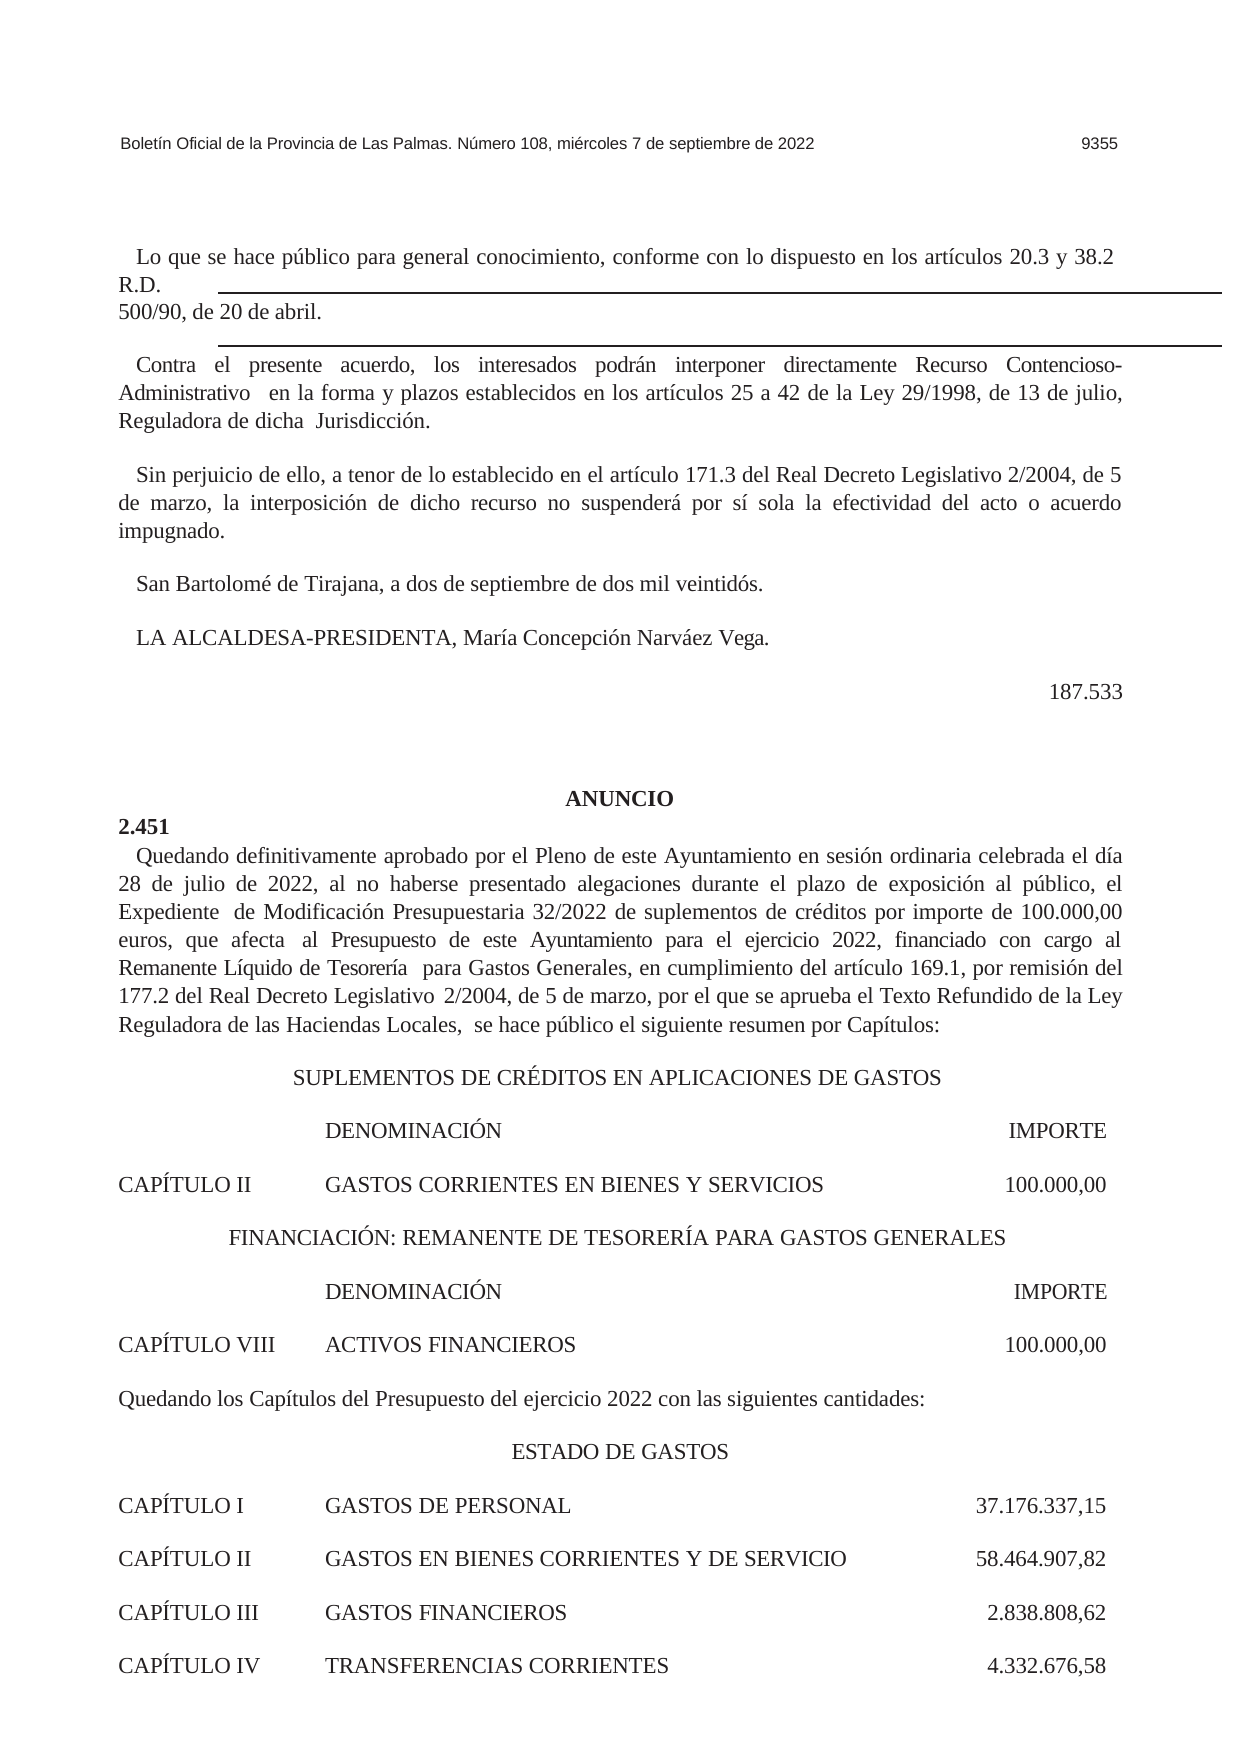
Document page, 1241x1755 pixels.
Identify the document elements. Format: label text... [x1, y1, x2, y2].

text FINANCIACIÓN: REMANENTE DE TESORERÍA PARA GASTOS GENERALES [228, 1224, 1134, 1251]
table_cell CAPÍTULO II [112, 1159, 288, 1207]
table_cell 2.838.808,62 [918, 1586, 1113, 1640]
table_cell GASTOS FINANCIEROS [293, 1586, 917, 1640]
text Quedando definitivamente aprobado por el Pleno de este Ayuntamiento en sesión ordinaria celebrada el día 28 de julio de 2022, al no haberse presentado alegaciones durante el plazo de exposición al público, el Expediente de Modificación Presupuestaria 32/2022 de suplementos de créditos por importe de 100.000,00 euros, que afecta al Presupuesto de este Ayuntamiento para el ejercicio 2022, financiado con cargo al Remanente Líquido de Tesorería para Gastos Generales, en cumplimiento del artículo 169.1, por remisión del 177.2 del Real Decreto Legislativo 2/2004, de 5 de marzo, por el que se aprueba el Texto Refundido de la Ley Reguladora de las Haciendas Locales, se hace público el siguiente resumen por Capítulos: [118, 842, 1123, 1037]
table_cell ACTIVOS FINANCIEROS [301, 1319, 791, 1368]
text Lo que se hace público para general conocimiento, conforme con lo dispuesto en los artículos 20.3 y 38.2 [136, 243, 1134, 269]
text R.D. 500/90, de 20 de abril. [118, 271, 1134, 324]
table_header [112, 1110, 288, 1159]
text ESTADO DE GASTOS [509, 1438, 731, 1464]
table_header DENOMINACIÓN [289, 1110, 916, 1159]
text Sin perjuicio de ello, a tenor de lo establecido en el artículo 171.3 del Real Decreto Legislativo 2/2004, de 5 de marzo, la interposición de dicho recurso no suspenderá por sí sola la efectividad del acto o acuerdo impugnado. [118, 461, 1123, 543]
text Contra el presente acuerdo, los interesados podrán interponer directamente Recurso Contencioso-Administrativo en la forma y plazos establecidos en los artículos 25 a 42 de la Ley 29/1998, de 13 de julio, Reguladora de dicha Jurisdicción. [118, 351, 1123, 434]
table_cell CAPÍTULO VIII [112, 1319, 301, 1368]
table_cell CAPÍTULO II [112, 1533, 293, 1586]
table_cell CAPÍTULO III [112, 1586, 293, 1640]
table_header [112, 1270, 301, 1319]
subtitle 2.451 [118, 813, 170, 840]
table_header 37.176.337,15 [918, 1484, 1113, 1533]
text 187.533 [100, 678, 1123, 704]
table_cell GASTOS EN BIENES CORRIENTES Y DE SERVICIO [293, 1533, 917, 1586]
table_header DENOMINACIÓN [301, 1270, 791, 1319]
table_cell GASTOS CORRIENTES EN BIENES Y SERVICIOS [289, 1159, 916, 1207]
table_cell 58.464.907,82 [918, 1533, 1113, 1586]
table_cell 100.000,00 [791, 1319, 1113, 1368]
table_cell 4.332.676,58 [918, 1640, 1113, 1693]
table_cell 100.000,00 [916, 1159, 1113, 1207]
table_header GASTOS DE PERSONAL [293, 1484, 917, 1533]
table_header IMPORTE [791, 1270, 1113, 1319]
text Quedando los Capítulos del Presupuesto del ejercicio 2022 con las siguientes cantidades: [118, 1385, 1134, 1411]
text San Bartolomé de Tirajana, a dos de septiembre de dos mil veintidós. LA ALCALDESA-PRESIDENTA, María Concepción Narváez Vega. [136, 570, 775, 650]
table_header CAPÍTULO I [112, 1484, 293, 1533]
table_cell CAPÍTULO IV [112, 1640, 293, 1693]
table_header IMPORTE [916, 1110, 1113, 1159]
text SUPLEMENTOS DE CRÉDITOS EN APLICACIONES DE GASTOS [293, 1064, 1134, 1090]
text ANUNCIO [565, 785, 1134, 812]
table_cell TRANSFERENCIAS CORRIENTES [293, 1640, 917, 1693]
